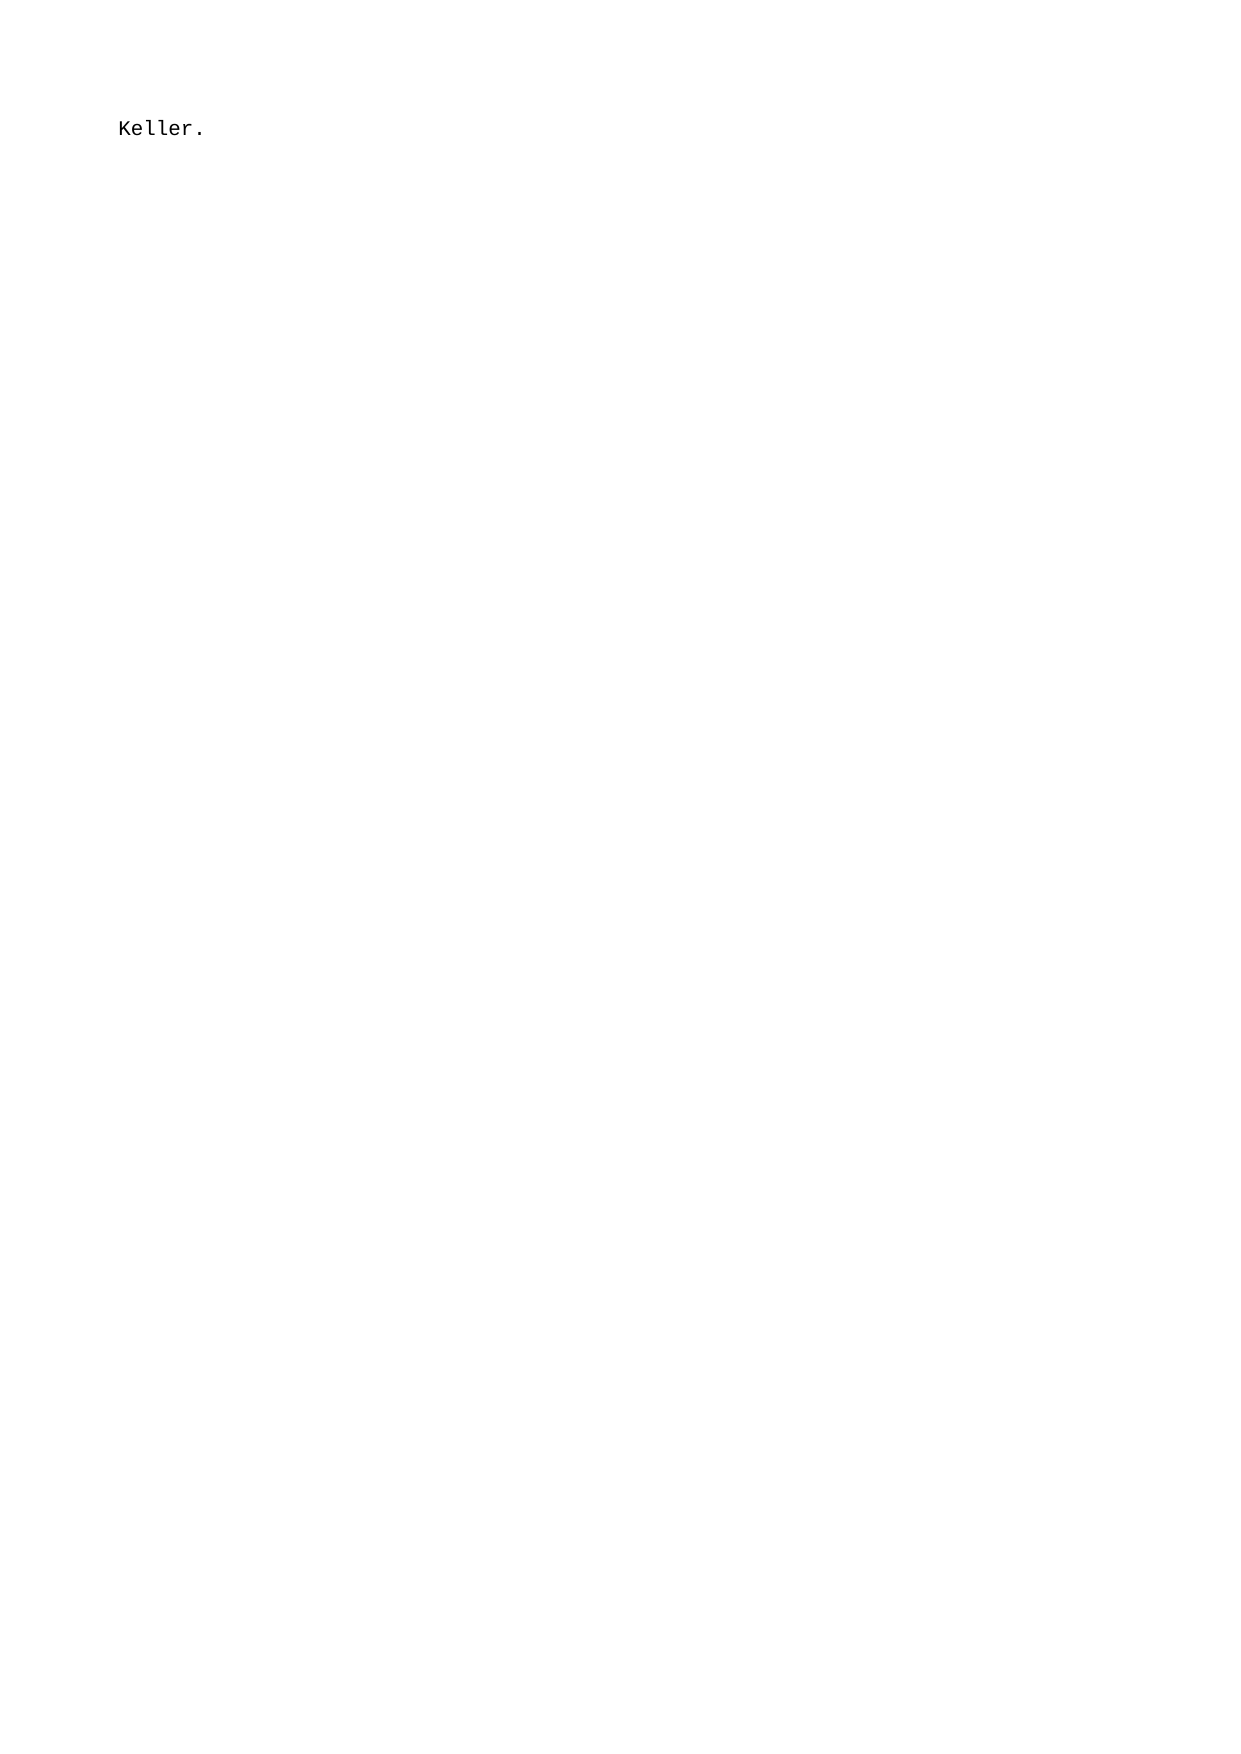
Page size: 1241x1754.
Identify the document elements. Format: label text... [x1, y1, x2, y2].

text Keller. [118, 118, 1122, 142]
